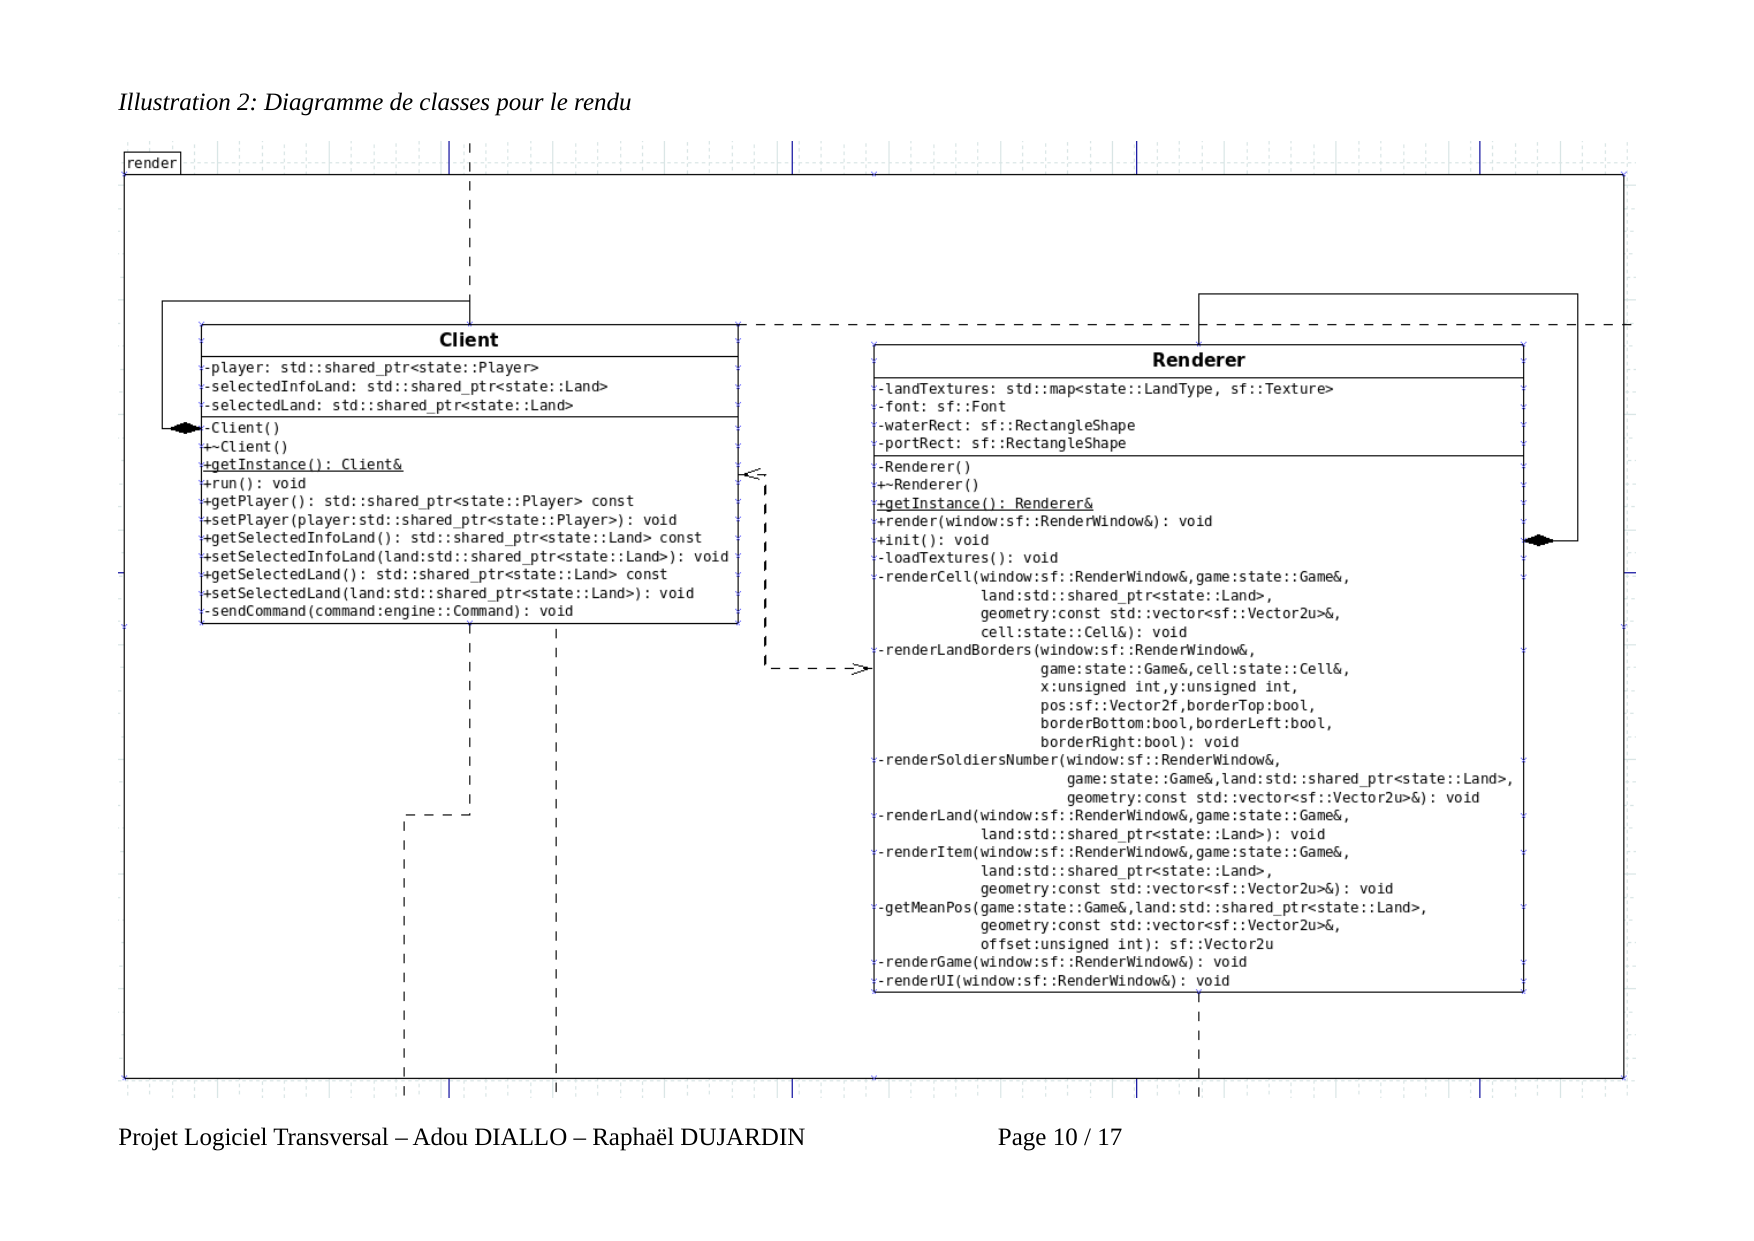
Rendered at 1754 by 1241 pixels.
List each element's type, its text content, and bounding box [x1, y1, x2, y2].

text Illustration 2: Diagramme de classes pour le rendu [118, 87, 1636, 116]
